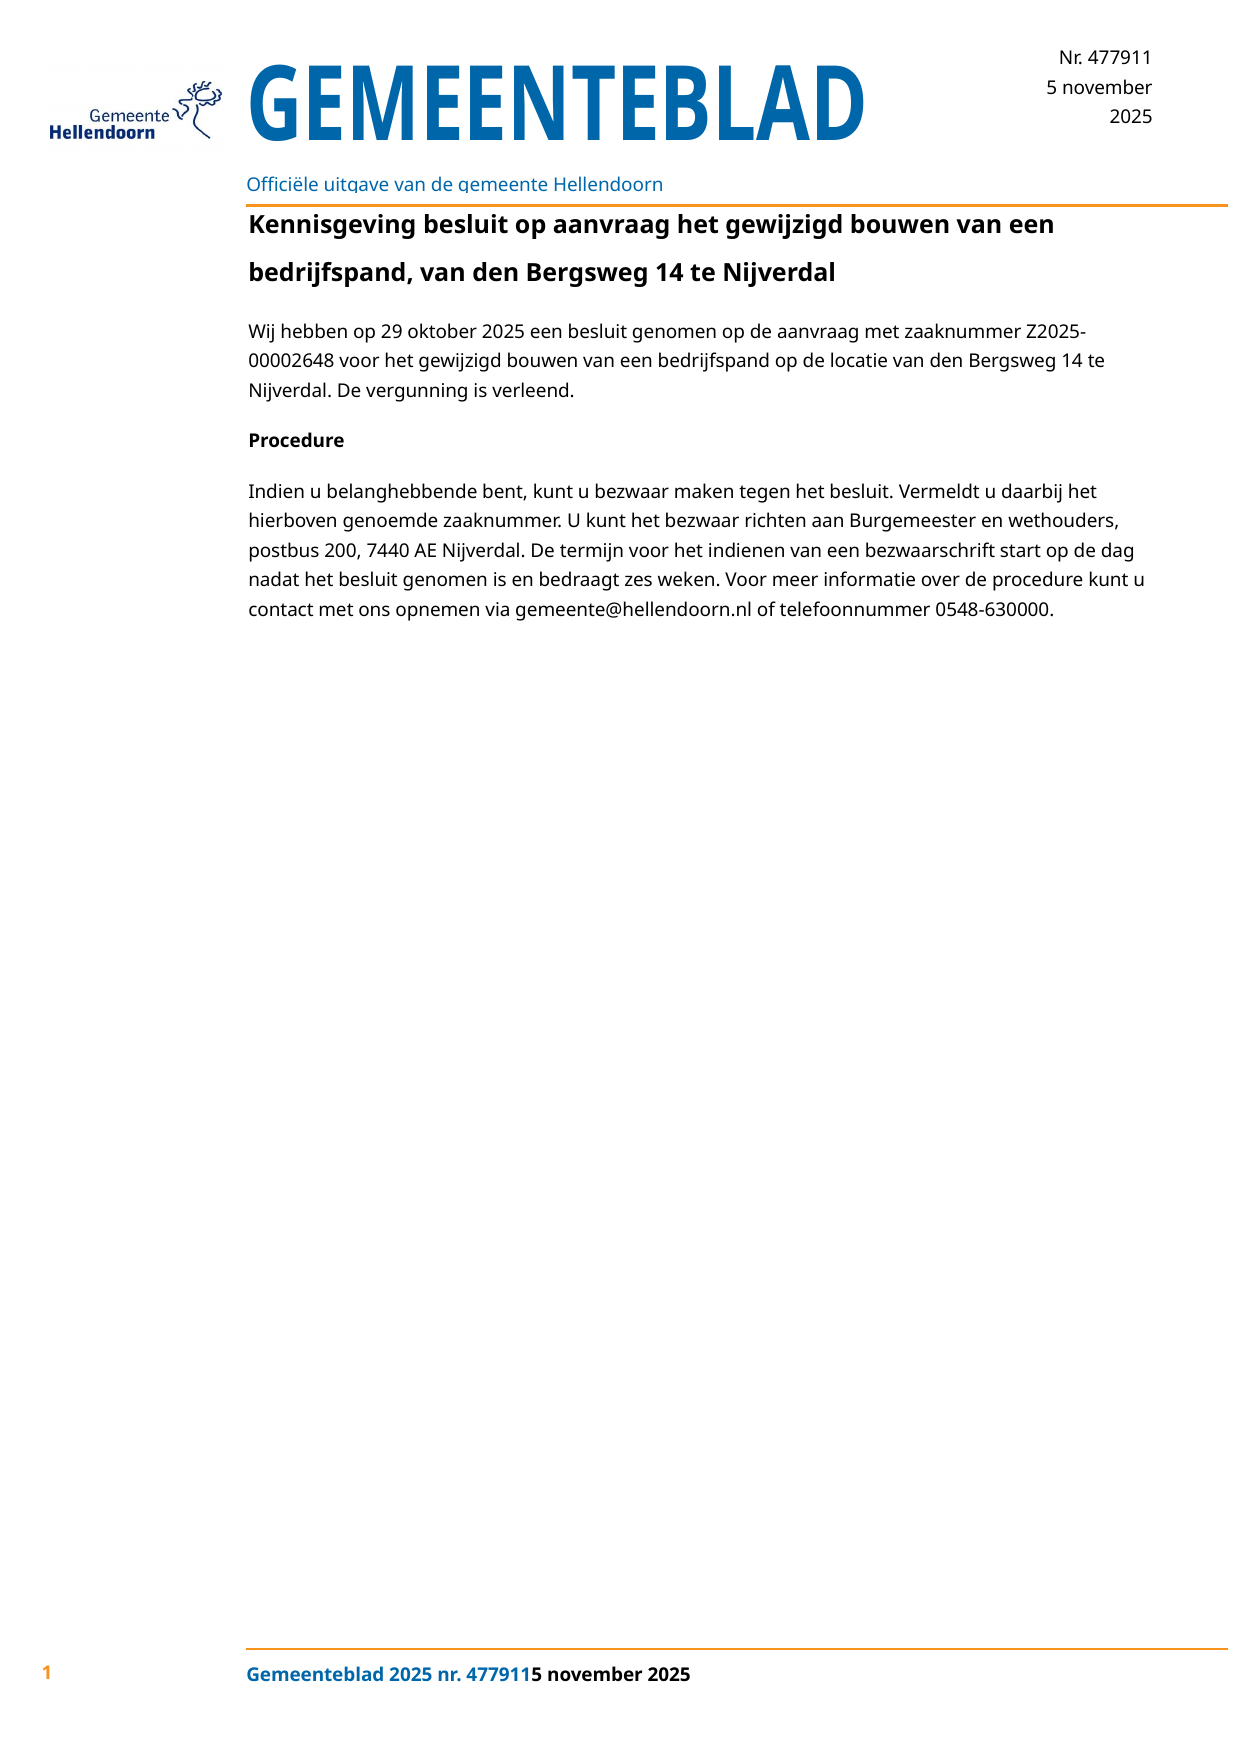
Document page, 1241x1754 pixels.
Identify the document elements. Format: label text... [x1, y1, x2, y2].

text Indien u belanghebbende bent, kunt u bezwaar maken tegen het besluit. Vermeldt u daarbij het hierboven genoemde zaaknummer. U kunt het bezwaar richten aan Burgemeester en wethouders, postbus 200, 7440 AE Nijverdal. De termijn voor het indienen van een bezwaarschrift start op de dag nadat het besluit genomen is en bedraagt zes weken. Voor meer informatie over de procedure kunt u contact met ons opnemen via gemeente@hellendoorn.nl of telefoonnummer 0548-630000. [248, 478, 1152, 622]
picture [41, 47, 231, 172]
text Kennisgeving besluit op aanvraag het gewijzigd bouwen van een bedrijfspand, van den Bergsweg 14 te Nijverdal [248, 207, 1152, 288]
text Procedure [248, 427, 1152, 453]
text Wij hebben op 29 oktober 2025 een besluit genomen op de aanvraag met zaaknummer Z2025-00002648 voor het gewijzigd bouwen van een bedrijfspand op de locatie van den Bergsweg 14 te Nijverdal. De vergunning is verleend. [248, 318, 1152, 403]
